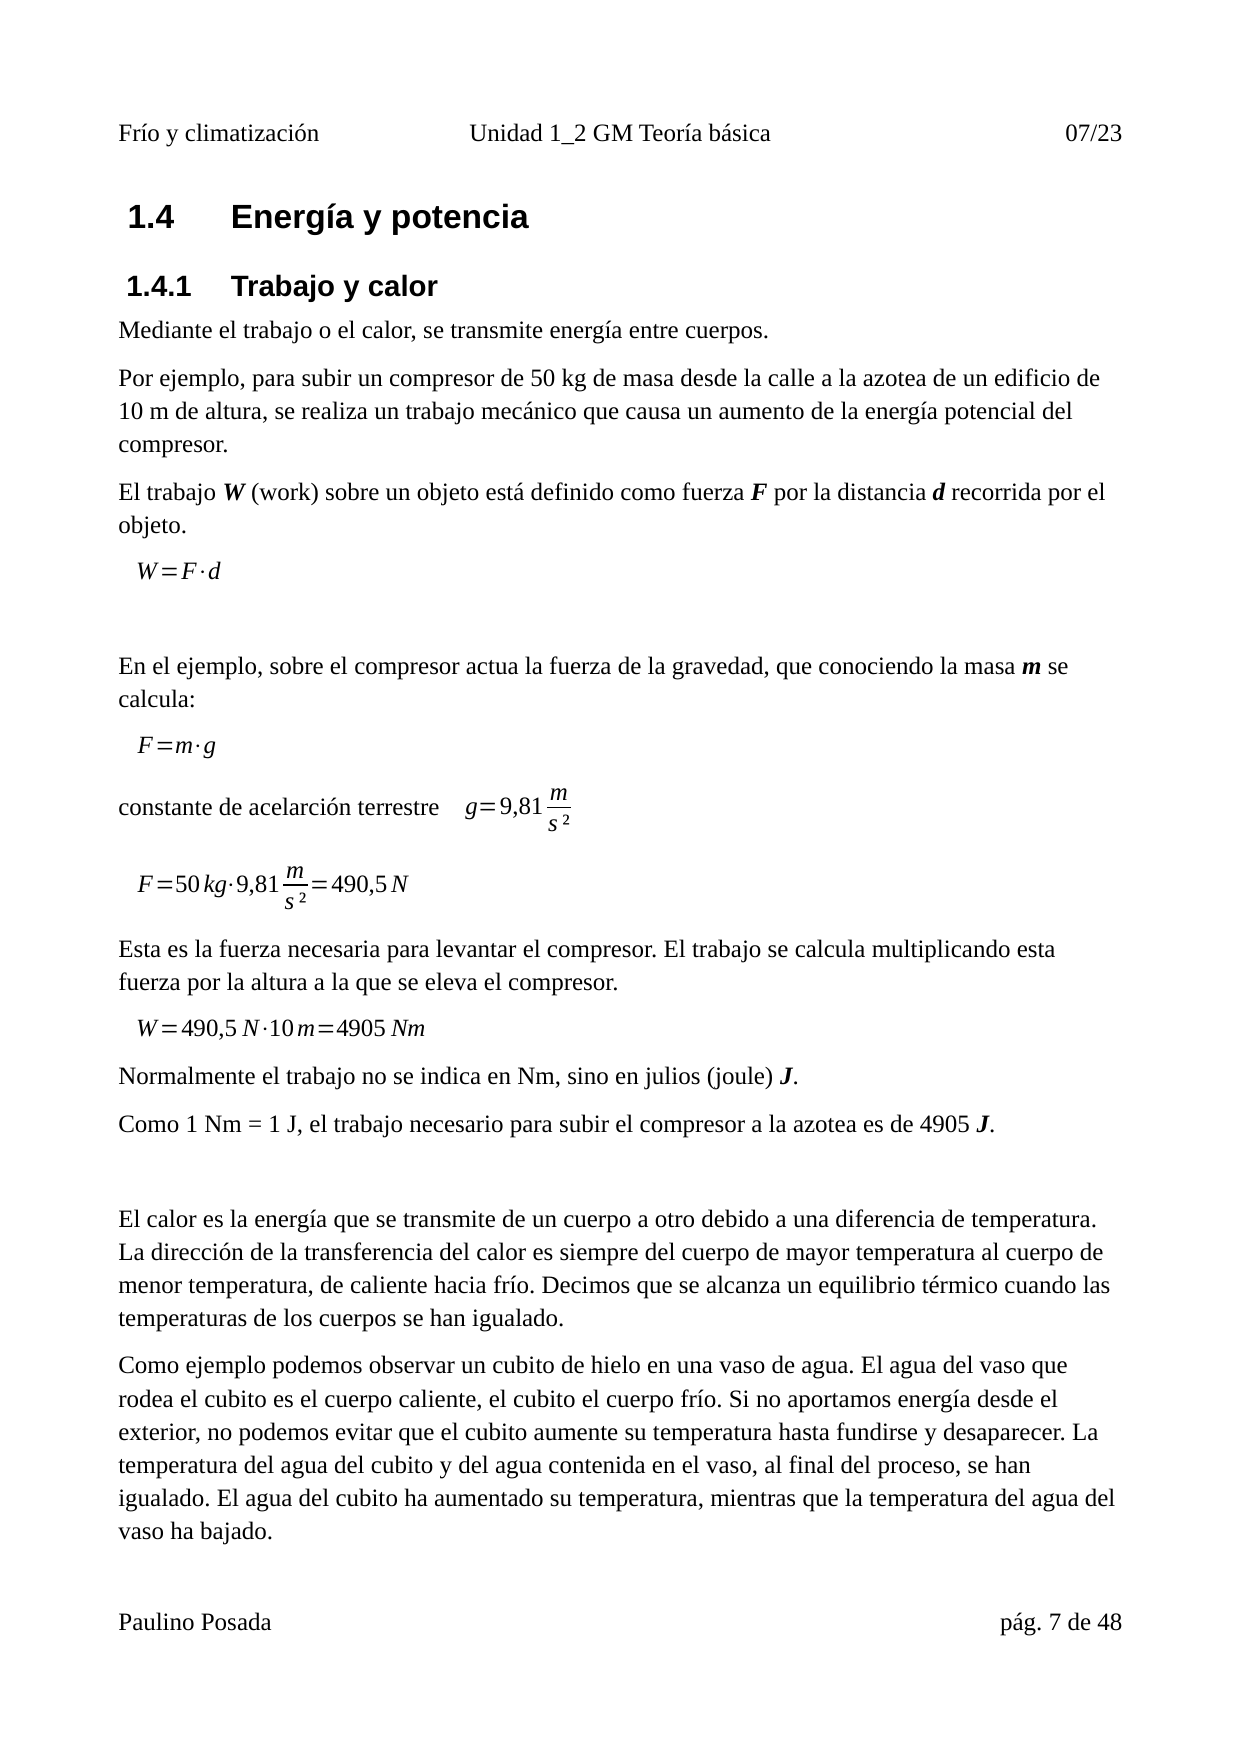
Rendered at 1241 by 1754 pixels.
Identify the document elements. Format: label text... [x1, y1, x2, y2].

text Por ejemplo, para subir un compresor de 50 kg de masa desde la calle a la azotea de un edificio de 10 m de altura, se realiza un trabajo mecánico que causa un aumento de la energía potencial del compresor. [118, 363, 1122, 458]
text Esta es la fuerza necesaria para levantar el compresor. El trabajo se calcula multiplicando esta fuerza por la altura a la que se eleva el compresor. [118, 934, 1122, 996]
text Como 1 Nm = 1 J, el trabajo necesario para subir el compresor a la azotea es de 4905 J. [118, 1109, 1122, 1137]
text constante de acelarción terrestre [118, 778, 1122, 837]
text Normalmente el trabajo no se indica en Nm, sino en julios (joule) J. [118, 1061, 1122, 1090]
text El trabajo W (work) sobre un objeto está definido como fuerza F por la distancia d recorrida por el objeto. [118, 477, 1122, 538]
text En el ejemplo, sobre el compresor actua la fuerza de la gravedad, que conociendo la masa m se calcula: [118, 651, 1122, 713]
text Mediante el trabajo o el calor, se transmite energía entre cuerpos. [118, 315, 1122, 344]
text Como ejemplo podemos observar un cubito de hielo en una vaso de agua. El agua del vaso que rodea el cubito es el cuerpo caliente, el cubito el cuerpo frío. Si no aportamos energía desde el exterior, no podemos evitar que el cubito aumente su temperatura hasta fundirse y desaparecer. La temperatura del agua del cubito y del agua contenida en el vaso, al final del proceso, se han igualado. El agua del cubito ha aumentado su temperatura, mientras que la temperatura del agua del vaso ha bajado. [118, 1351, 1122, 1544]
subtitle Trabajo y calor [118, 269, 1122, 303]
text El calor es la energía que se transmite de un cuerpo a otro debido a una diferencia de temperatura. La dirección de la transferencia del calor es siempre del cuerpo de mayor temperatura al cuerpo de menor temperatura, de caliente hacia frío. Decimos que se alcanza un equilibrio térmico cuando las temperaturas de los cuerpos se han igualado. [118, 1204, 1122, 1332]
subtitle Energía y potencia [118, 197, 1122, 236]
